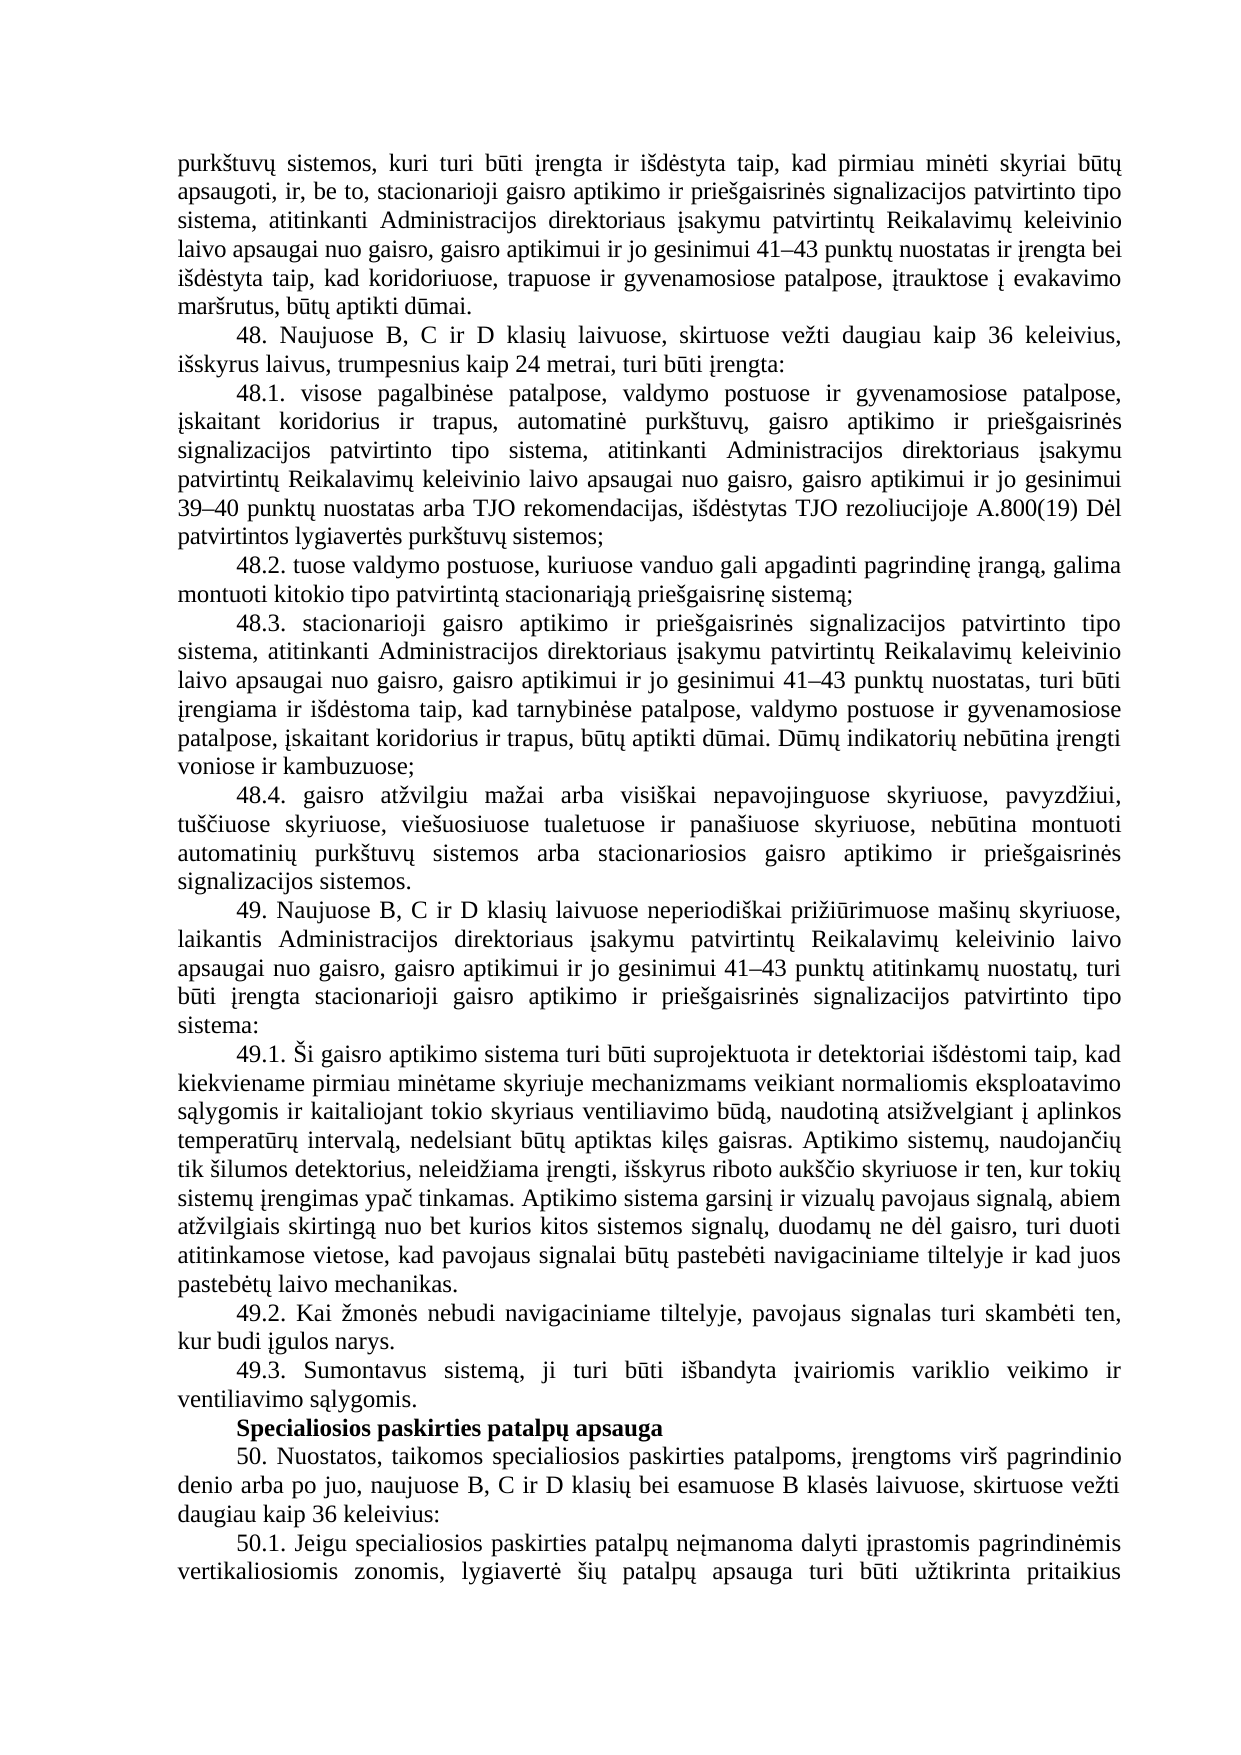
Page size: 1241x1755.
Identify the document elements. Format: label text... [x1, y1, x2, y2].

text 48.1. visose pagalbinėse patalpose, valdymo postuose ir gyvenamosiose patalpose, įskaitant koridorius ir trapus, automatinė purkštuvų, gaisro aptikimo ir priešgaisrinės signalizacijos patvirtinto tipo sistema, atitinkanti Administracijos direktoriaus įsakymu patvirtintų Reikalavimų keleivinio laivo apsaugai nuo gaisro, gaisro aptikimui ir jo gesinimui 39–40 punktų nuostatas arba TJO rekomendacijas, išdėstytas TJO rezoliucijoje A.800(19) Dėl patvirtintos lygiavertės purkštuvų sistemos; [177, 378, 1122, 550]
text 48.3. stacionarioji gaisro aptikimo ir priešgaisrinės signalizacijos patvirtinto tipo sistema, atitinkanti Administracijos direktoriaus įsakymu patvirtintų Reikalavimų keleivinio laivo apsaugai nuo gaisro, gaisro aptikimui ir jo gesinimui 41–43 punktų nuostatas, turi būti įrengiama ir išdėstoma taip, kad tarnybinėse patalpose, valdymo postuose ir gyvenamosiose patalpose, įskaitant koridorius ir trapus, būtų aptikti dūmai. Dūmų indikatorių nebūtina įrengti voniose ir kambuzuose; [177, 608, 1122, 780]
text 49.2. Kai žmonės nebudi navigaciniame tiltelyje, pavojaus signalas turi skambėti ten, kur budi įgulos narys. [177, 1298, 1122, 1355]
text purkštuvų sistemos, kuri turi būti įrengta ir išdėstyta taip, kad pirmiau minėti skyriai būtų apsaugoti, ir, be to, stacionarioji gaisro aptikimo ir priešgaisrinės signalizacijos patvirtinto tipo sistema, atitinkanti Administracijos direktoriaus įsakymu patvirtintų Reikalavimų keleivinio laivo apsaugai nuo gaisro, gaisro aptikimui ir jo gesinimui 41–43 punktų nuostatas ir įrengta bei išdėstyta taip, kad koridoriuose, trapuose ir gyvenamosiose patalpose, įtrauktose į evakavimo maršrutus, būtų aptikti dūmai. [177, 148, 1122, 320]
text 48.2. tuose valdymo postuose, kuriuose vanduo gali apgadinti pagrindinę įrangą, galima montuoti kitokio tipo patvirtintą stacionariąją priešgaisrinę sistemą; [177, 550, 1122, 608]
text 48. Naujuose B, C ir D klasių laivuose, skirtuose vežti daugiau kaip 36 keleivius, išskyrus laivus, trumpesnius kaip 24 metrai, turi būti įrengta: [177, 320, 1122, 378]
text 50.1. Jeigu specialiosios paskirties patalpų neįmanoma dalyti įprastomis pagrindinėmis vertikaliosiomis zonomis, lygiavertė šių patalpų apsauga turi būti užtikrinta pritaikius [177, 1528, 1122, 1585]
text Specialiosios paskirties patalpų apsauga [177, 1413, 1122, 1441]
text 48.4. gaisro atžvilgiu mažai arba visiškai nepavojinguose skyriuose, pavyzdžiui, tuščiuose skyriuose, viešuosiuose tualetuose ir panašiuose skyriuose, nebūtina montuoti automatinių purkštuvų sistemos arba stacionariosios gaisro aptikimo ir priešgaisrinės signalizacijos sistemos. [177, 780, 1122, 895]
text 49. Naujuose B, C ir D klasių laivuose neperiodiškai prižiūrimuose mašinų skyriuose, laikantis Administracijos direktoriaus įsakymu patvirtintų Reikalavimų keleivinio laivo apsaugai nuo gaisro, gaisro aptikimui ir jo gesinimui 41–43 punktų atitinkamų nuostatų, turi būti įrengta stacionarioji gaisro aptikimo ir priešgaisrinės signalizacijos patvirtinto tipo sistema: [177, 895, 1122, 1039]
text 50. Nuostatos, taikomos specialiosios paskirties patalpoms, įrengtoms virš pagrindinio denio arba po juo, naujuose B, C ir D klasių bei esamuose B klasės laivuose, skirtuose vežti daugiau kaip 36 keleivius: [177, 1441, 1122, 1528]
text 49.3. Sumontavus sistemą, ji turi būti išbandyta įvairiomis variklio veikimo ir ventiliavimo sąlygomis. [177, 1355, 1122, 1413]
text 49.1. Ši gaisro aptikimo sistema turi būti suprojektuota ir detektoriai išdėstomi taip, kad kiekviename pirmiau minėtame skyriuje mechanizmams veikiant normaliomis eksploatavimo sąlygomis ir kaitaliojant tokio skyriaus ventiliavimo būdą, naudotiną atsižvelgiant į aplinkos temperatūrų intervalą, nedelsiant būtų aptiktas kilęs gaisras. Aptikimo sistemų, naudojančių tik šilumos detektorius, neleidžiama įrengti, išskyrus riboto aukščio skyriuose ir ten, kur tokių sistemų įrengimas ypač tinkamas. Aptikimo sistema garsinį ir vizualų pavojaus signalą, abiem atžvilgiais skirtingą nuo bet kurios kitos sistemos signalų, duodamų ne dėl gaisro, turi duoti atitinkamose vietose, kad pavojaus signalai būtų pastebėti navigaciniame tiltelyje ir kad juos pastebėtų laivo mechanikas. [177, 1039, 1122, 1298]
